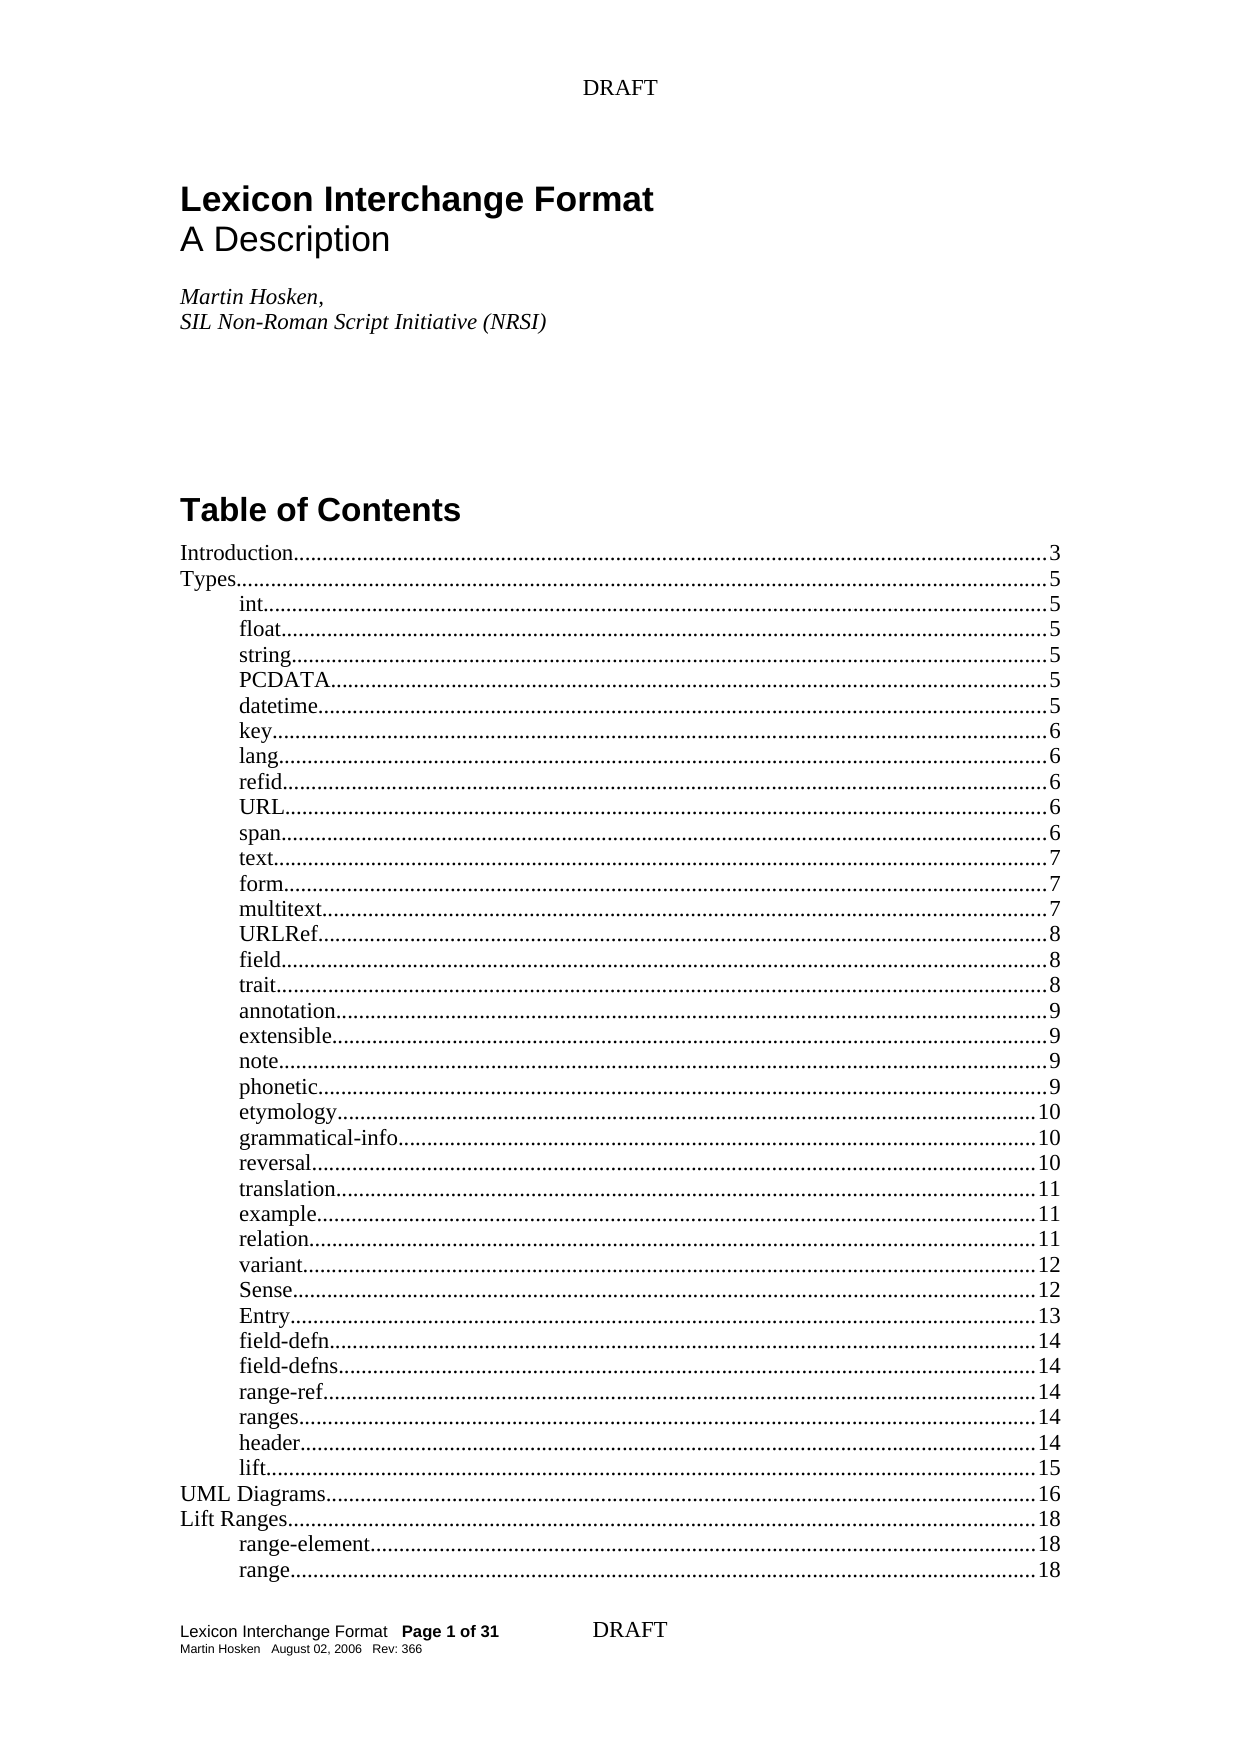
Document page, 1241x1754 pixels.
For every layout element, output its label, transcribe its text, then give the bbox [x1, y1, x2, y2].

text multitext 7 [239, 896, 1061, 921]
text lift 15 [239, 1455, 1061, 1481]
text string 5 [239, 642, 1061, 667]
text Types 5 [180, 566, 1061, 591]
text annotation 9 [239, 998, 1061, 1023]
text PCDATA 5 [239, 667, 1061, 693]
text grammatical-info 10 [239, 1125, 1061, 1150]
text field 8 [239, 947, 1061, 972]
text Sense 12 [239, 1277, 1061, 1303]
text etymology 10 [239, 1099, 1061, 1125]
text extensible 9 [239, 1023, 1061, 1048]
text UML Diagrams 16 [180, 1481, 1061, 1506]
text example 11 [239, 1201, 1061, 1226]
text form 7 [239, 871, 1061, 896]
text key 6 [239, 718, 1061, 743]
text float 5 [239, 616, 1061, 642]
text int 5 [239, 591, 1061, 616]
text Lift Ranges 18 [180, 1506, 1061, 1531]
text translation 11 [239, 1176, 1061, 1201]
text refid 6 [239, 769, 1061, 794]
text note 9 [239, 1048, 1061, 1074]
text reversal 10 [239, 1150, 1061, 1176]
text field-defn 14 [239, 1328, 1061, 1353]
text Martin Hosken, SIL Non-Roman Script Initiative (NRSI) [180, 284, 1061, 334]
text header 14 [239, 1430, 1061, 1455]
text span 6 [239, 820, 1061, 845]
text relation 11 [239, 1226, 1061, 1252]
text range-element 18 [239, 1531, 1061, 1557]
text URL 6 [239, 794, 1061, 820]
text URLRef 8 [239, 921, 1061, 947]
text range 18 [239, 1557, 1061, 1582]
text phonetic 9 [239, 1074, 1061, 1099]
subtitle Table of Contents [180, 491, 1061, 528]
text variant 12 [239, 1252, 1061, 1277]
text lang 6 [239, 743, 1061, 769]
text field-defns 14 [239, 1353, 1061, 1379]
text Entry 13 [239, 1303, 1061, 1328]
text datetime 5 [239, 693, 1061, 718]
title Lexicon Interchange Format [180, 179, 1061, 219]
text Introduction 3 [180, 540, 1061, 566]
text ranges 14 [239, 1404, 1061, 1430]
text trait 8 [239, 972, 1061, 998]
subtitle A Description [180, 219, 1061, 259]
text text 7 [239, 845, 1061, 871]
text range-ref 14 [239, 1379, 1061, 1404]
